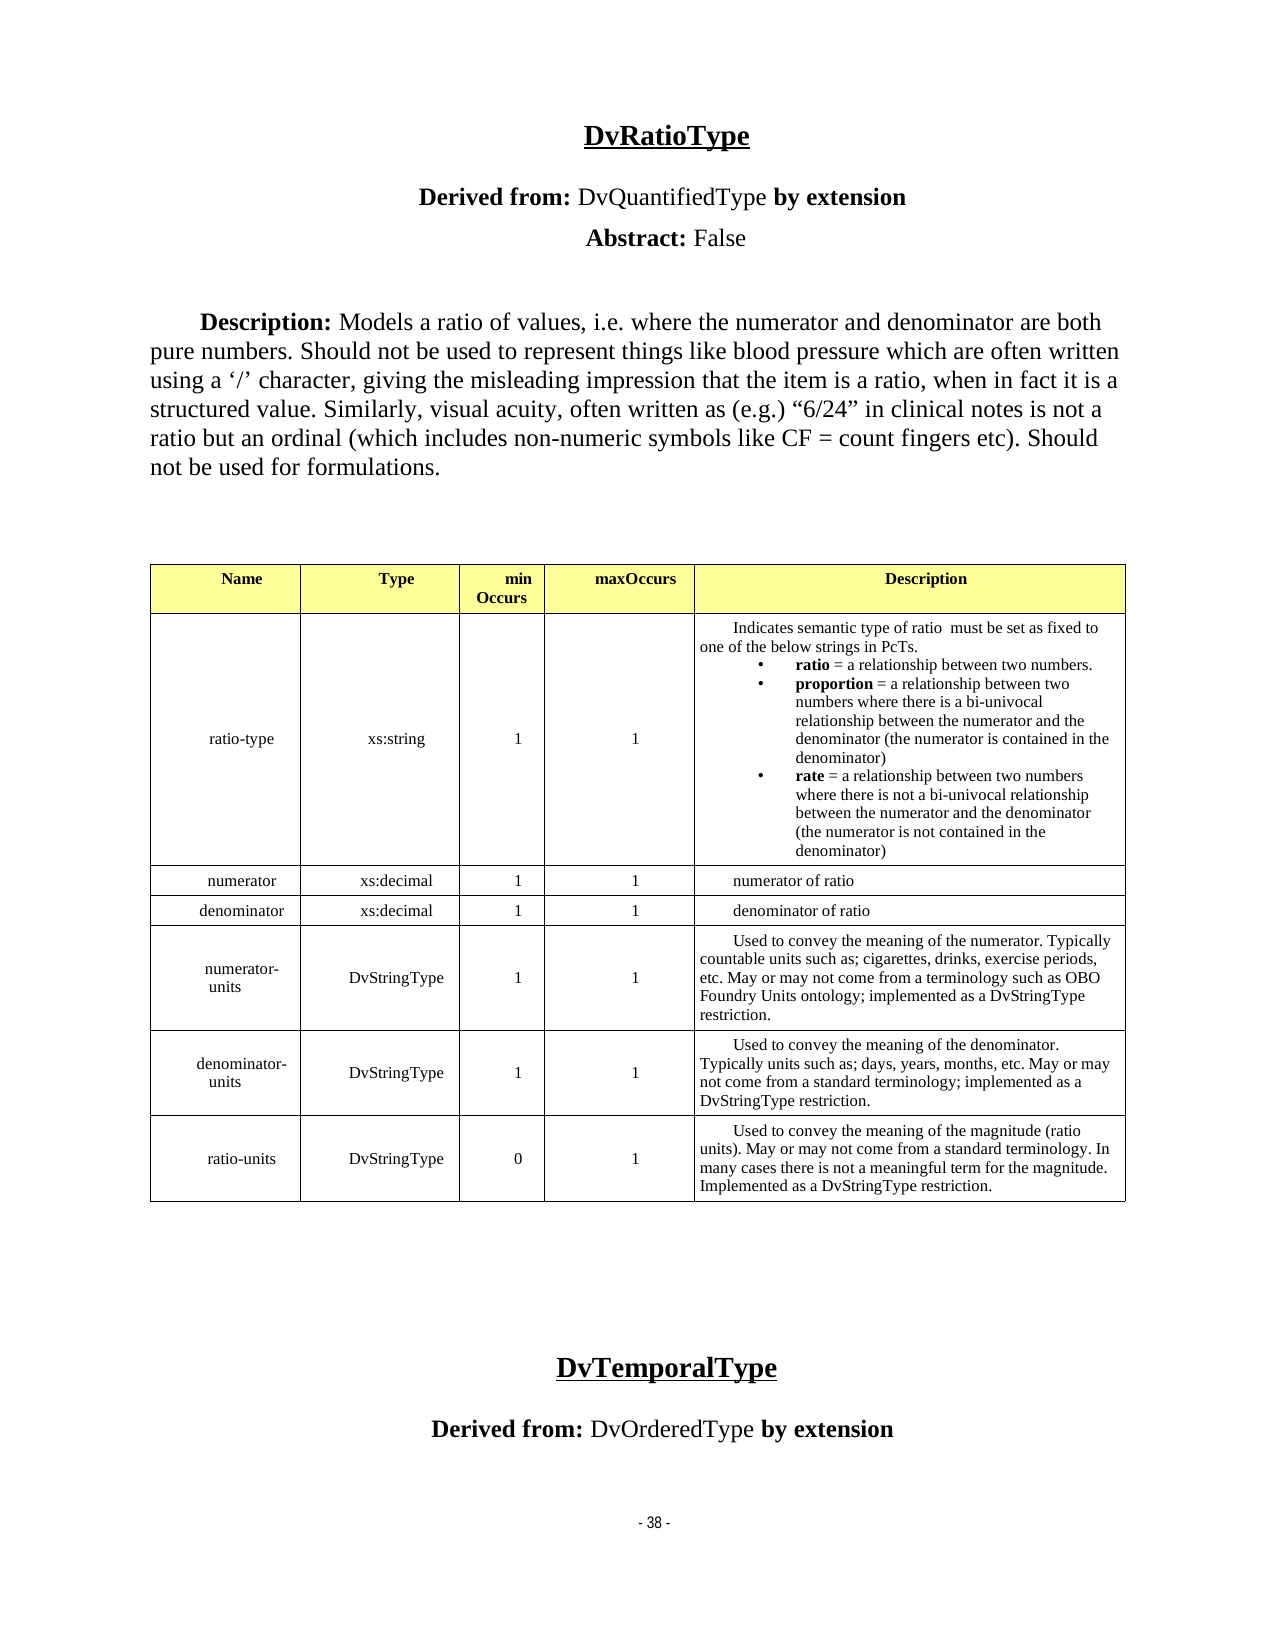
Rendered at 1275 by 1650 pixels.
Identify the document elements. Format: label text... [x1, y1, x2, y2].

table_cell 1 [545, 614, 694, 865]
table_header minOccurs [460, 565, 544, 613]
table_cell 1 [460, 896, 544, 925]
table_cell 1 [545, 1116, 694, 1201]
table_cell denominator of ratio [695, 896, 1125, 925]
table_cell numerator of ratio [695, 866, 1125, 895]
table_cell xs:decimal [301, 896, 459, 925]
text DvTemporalType [150, 1351, 1125, 1384]
table_cell 1 [545, 896, 694, 925]
table_cell numerator [151, 866, 300, 895]
text Derived from: DvQuantifiedType by extension [150, 182, 1125, 211]
table_cell 1 [460, 1031, 544, 1115]
table_cell 1 [545, 1031, 694, 1115]
text Abstract: False [150, 223, 1125, 252]
table_cell xs:decimal [301, 866, 459, 895]
table_header Description [695, 565, 1125, 613]
table_cell 1 [460, 866, 544, 895]
table_cell 1 [460, 926, 544, 1030]
table_cell ratio-type [151, 614, 300, 865]
text Derived from: DvOrderedType by extension [150, 1414, 1125, 1443]
table_cell denominator [151, 896, 300, 925]
text Description: Models a ratio of values, i.e. where the numerator and denominator are both pure numbers. Should not be used to represent things like blood pressure which are often written using a ‘/’ character, giving the misleading impression that the item is a ratio, when in fact it is a structured value. Similarly, visual acuity, often written as (e.g.) “6/24” in clinical notes is not a ratio but an ordinal (which includes non-numeric symbols like CF = count fingers etc). Should not be used for formulations. [150, 306, 1125, 510]
table_cell Used to convey the meaning of the denominator. Typically units such as; days, years, months, etc. May or may not come from a standard terminology; implemented as a DvStringType restriction. [695, 1031, 1125, 1115]
table_cell xs:string [301, 614, 459, 865]
table_cell 1 [545, 926, 694, 1030]
table_cell 0 [460, 1116, 544, 1201]
table_cell DvStringType [301, 1116, 459, 1201]
text DvRatioType [150, 118, 1125, 152]
table_cell numerator-units [151, 926, 300, 1030]
table_header Type [301, 565, 459, 613]
table_cell DvStringType [301, 1031, 459, 1115]
table_cell Used to convey the meaning of the numerator. Typically countable units such as; cigarettes, drinks, exercise periods, etc. May or may not come from a terminology such as OBO Foundry Units ontology; implemented as a DvStringType restriction. [695, 926, 1125, 1030]
table_cell 1 [460, 614, 544, 865]
table_cell Indicates semantic type of ratio must be set as fixed to one of the below strings in PcTs. ratio = a relationship between two numbers. proportion = a relationship between two numbers where there is a bi-univocal relationship between the numerator and the denominator (the numerator is contained in the denominator) rate = a relationship between two numbers where there is not a bi-univocal relationship between the numerator and the denominator (the numerator is not contained in the denominator) [695, 614, 1125, 865]
table_header maxOccurs [545, 565, 694, 613]
table_cell DvStringType [301, 926, 459, 1030]
table_cell denominator-units [151, 1031, 300, 1115]
table_cell 1 [545, 866, 694, 895]
table_cell Used to convey the meaning of the magnitude (ratio units). May or may not come from a standard terminology. In many cases there is not a meaningful term for the magnitude. Implemented as a DvStringType restriction. [695, 1116, 1125, 1201]
table_cell ratio-units [151, 1116, 300, 1201]
table_header Name [151, 565, 300, 613]
